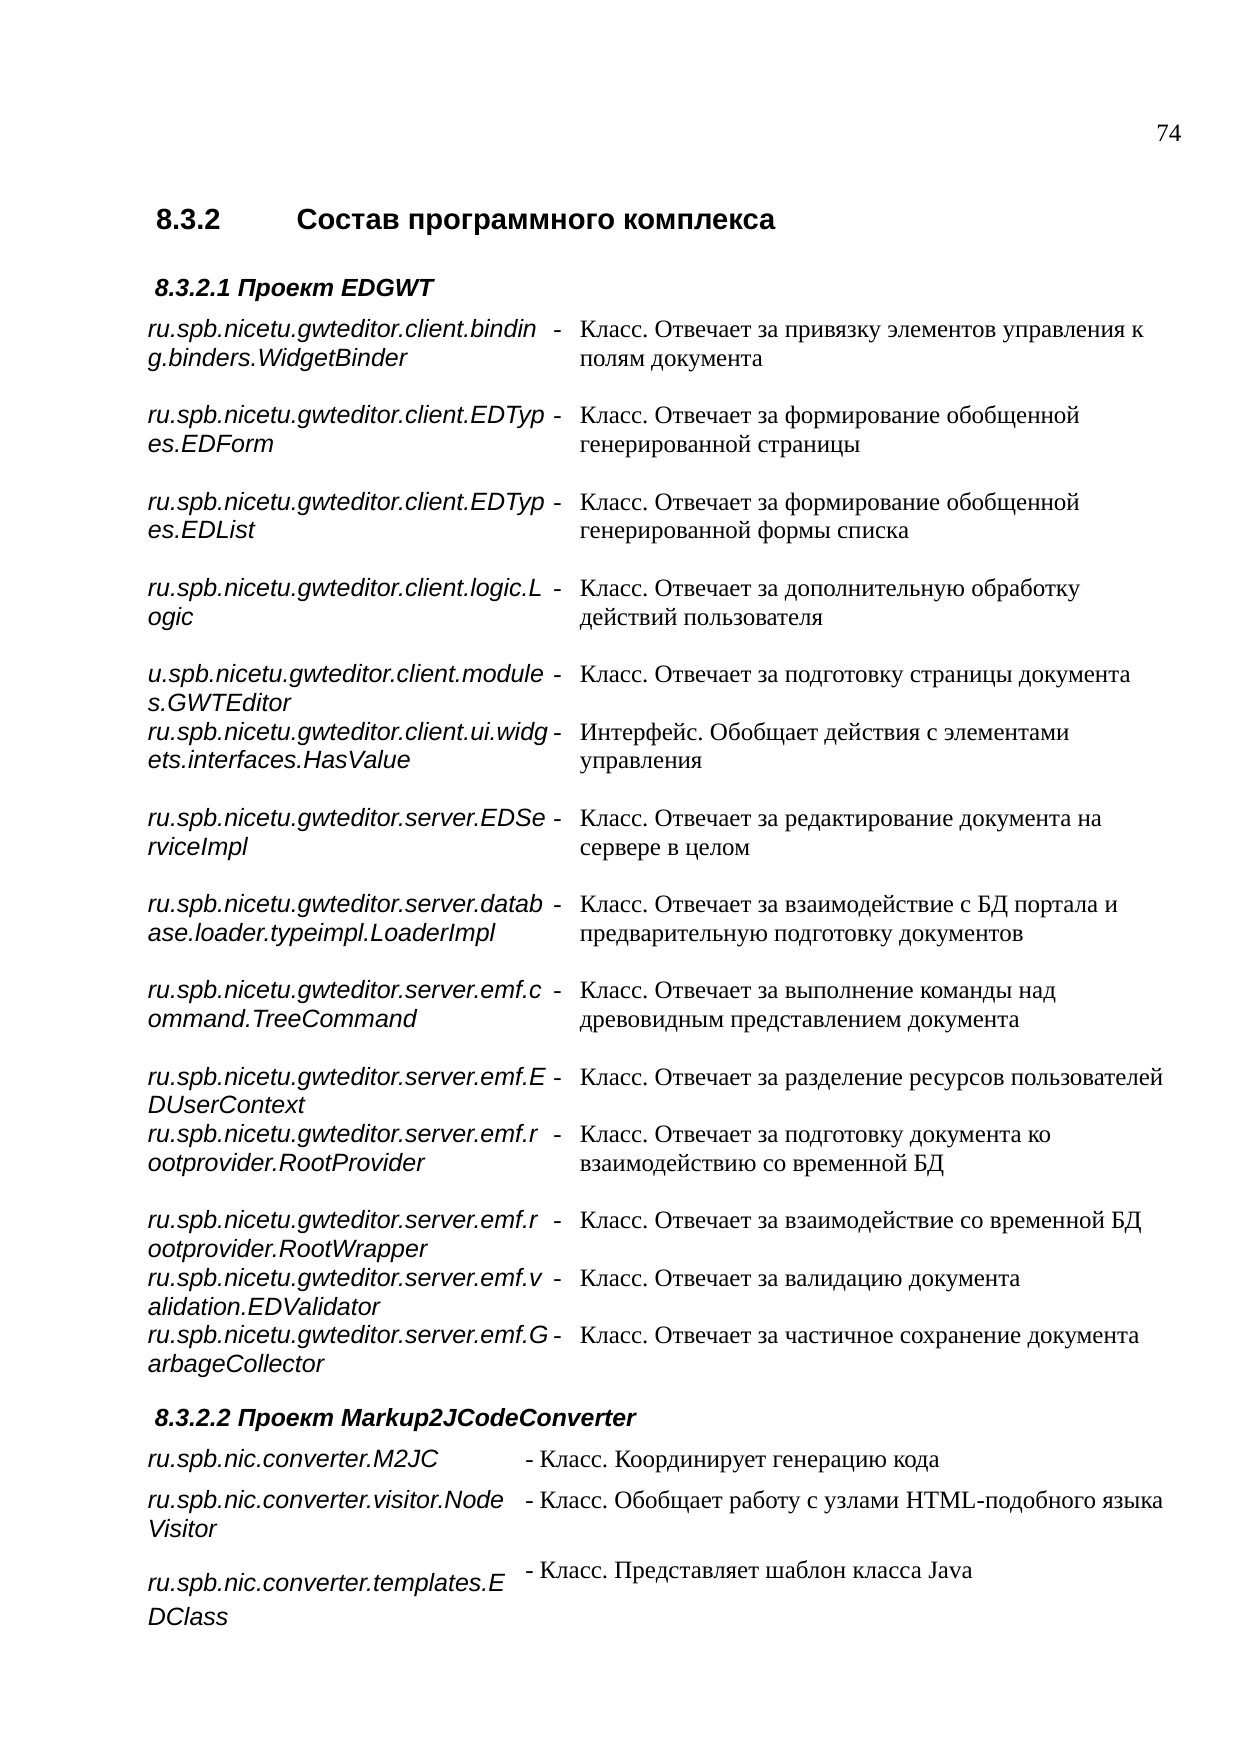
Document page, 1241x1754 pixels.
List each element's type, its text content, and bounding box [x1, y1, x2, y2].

table_cell - [553, 573, 579, 659]
table_header ru.spb.nicetu.gwteditor.client.binding.binders.WidgetBinder [148, 314, 553, 400]
table_cell Класс. Отвечает за выполнение команды над древовидным представлением документа [580, 975, 1182, 1062]
table_cell ru.spb.nicetu.gwteditor.client.EDTypes.EDList [148, 487, 553, 573]
table_cell ru.spb.nicetu.gwteditor.server.emf.EDUserContext [148, 1062, 553, 1119]
table_header - [553, 314, 579, 400]
table_cell - [553, 717, 579, 803]
table_cell u.spb.nicetu.gwteditor.client.modules.GWTEditor [148, 659, 553, 717]
table_cell Класс. Обобщает работу с узлами HTML-подобного языка [539, 1485, 1181, 1555]
table_cell Класс. Отвечает за формирование обобщенной генерированной формы списка [580, 487, 1182, 573]
table_header Класс. Отвечает за привязку элементов управления к полям документа [580, 314, 1182, 400]
table_cell - [519, 1555, 539, 1631]
subtitle Проект Markup2JCodeConverter [148, 1403, 1181, 1431]
table_cell - [553, 1320, 579, 1378]
table_cell Класс. Отвечает за частичное сохранение документа [580, 1320, 1182, 1378]
table_header ru.spb.nic.converter.M2JC [148, 1444, 519, 1485]
table_cell ru.spb.nicetu.gwteditor.server.emf.command.TreeCommand [148, 975, 553, 1062]
table_cell ru.spb.nicetu.gwteditor.client.EDTypes.EDForm [148, 400, 553, 487]
table_cell Класс. Отвечает за подготовку документа ко взаимодействию со временной БД [580, 1119, 1182, 1205]
table_cell ru.spb.nicetu.gwteditor.server.database.loader.typeimpl.LoaderImpl [148, 889, 553, 975]
table_cell ru.spb.nic.converter.visitor.NodeVisitor [148, 1485, 519, 1555]
table_cell Класс. Отвечает за дополнительную обработку действий пользователя [580, 573, 1182, 659]
table_cell ru.spb.nic.converter.templates.EDClass [148, 1555, 519, 1631]
table_cell - [553, 1263, 579, 1320]
table_header - [519, 1444, 539, 1485]
table_cell Интерфейс. Обобщает действия с элементами управления [580, 717, 1182, 803]
subtitle Проект EDGWT [148, 273, 1181, 302]
subtitle Состав программного комплекса [148, 202, 1181, 236]
table_cell ru.spb.nicetu.gwteditor.server.emf.rootprovider.RootWrapper [148, 1205, 553, 1263]
table_cell Класс. Отвечает за формирование обобщенной генерированной страницы [580, 400, 1182, 487]
table_cell - [553, 803, 579, 889]
table_cell Класс. Отвечает за взаимодействие со временной БД [580, 1205, 1182, 1263]
table_cell - [553, 889, 579, 975]
table_cell - [553, 1119, 579, 1205]
table_cell - [553, 975, 579, 1062]
table_cell ru.spb.nicetu.gwteditor.server.emf.validation.EDValidator [148, 1263, 553, 1320]
table_cell Класс. Отвечает за разделение ресурсов пользователей [580, 1062, 1182, 1119]
table_header Класс. Координирует генерацию кода [539, 1444, 1181, 1485]
table_cell Класс. Представляет шаблон класса Java [539, 1555, 1181, 1631]
table_cell - [553, 400, 579, 487]
table_cell Класс. Отвечает за валидацию документа [580, 1263, 1182, 1320]
table_cell - [553, 1062, 579, 1119]
table_cell ru.spb.nicetu.gwteditor.client.ui.widgets.interfaces.HasValue [148, 717, 553, 803]
table_cell - [553, 659, 579, 717]
table_cell ru.spb.nicetu.gwteditor.server.emf.rootprovider.RootProvider [148, 1119, 553, 1205]
table_cell ru.spb.nicetu.gwteditor.server.EDServiceImpl [148, 803, 553, 889]
table_cell - [553, 1205, 579, 1263]
table_cell ru.spb.nicetu.gwteditor.client.logic.Logic [148, 573, 553, 659]
table_cell - [553, 487, 579, 573]
table_cell Класс. Отвечает за редактирование документа на сервере в целом [580, 803, 1182, 889]
table_cell - [519, 1485, 539, 1555]
table_cell Класс. Отвечает за взаимодействие с БД портала и предварительную подготовку документов [580, 889, 1182, 975]
table_cell Класс. Отвечает за подготовку страницы документа [580, 659, 1182, 717]
table_cell ru.spb.nicetu.gwteditor.server.emf.GarbageCollector [148, 1320, 553, 1378]
